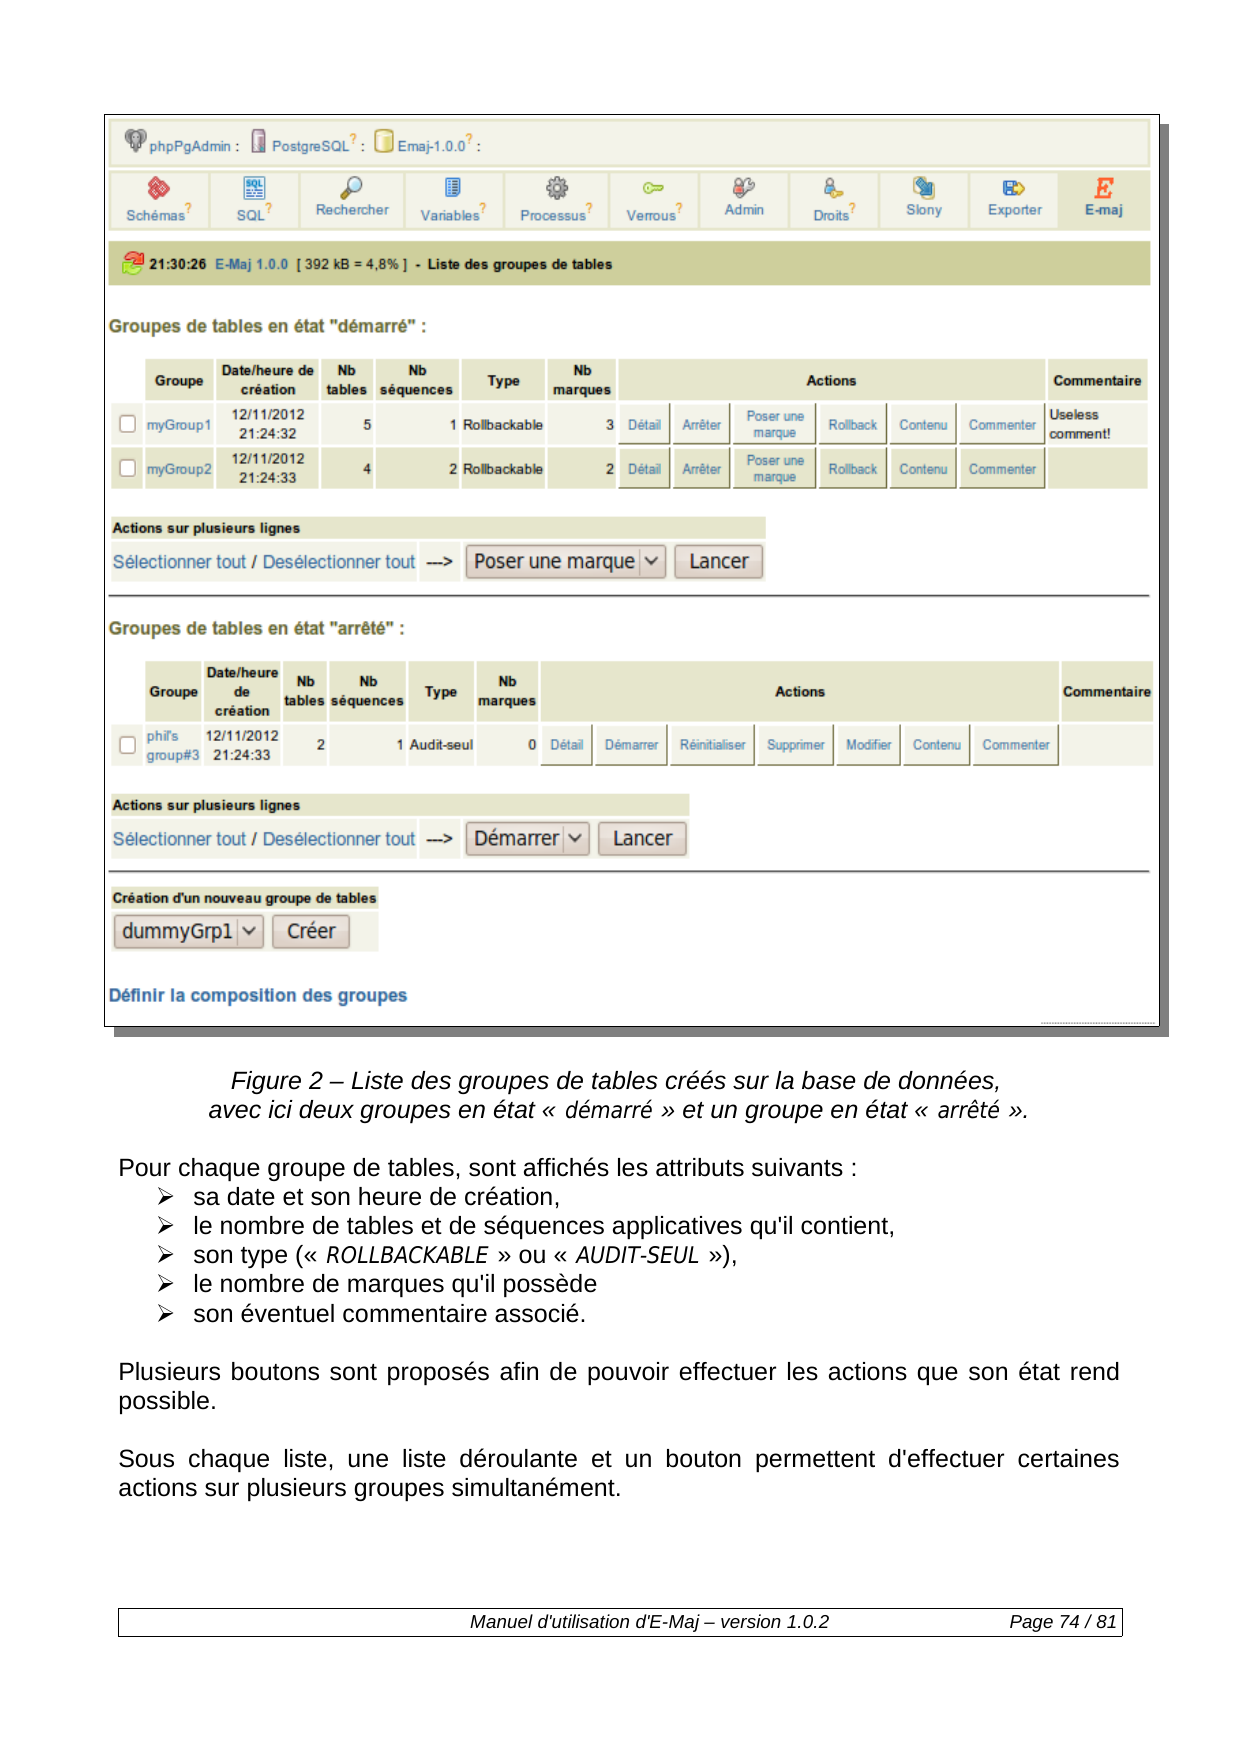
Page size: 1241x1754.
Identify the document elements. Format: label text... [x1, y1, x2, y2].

list le nombre de marques qu'il possède [156, 1269, 1122, 1298]
text Pour chaque groupe de tables, sont affichés les attributs suivants : [118, 1153, 1122, 1182]
list sa date et son heure de création, [156, 1182, 1122, 1211]
picture [106, 116, 1156, 1024]
text Sous chaque liste, une liste déroulante et un bouton permettent d'effectuer certaines actions sur plusieurs groupes simultanément. [118, 1444, 1122, 1502]
list son type (« ROLLBACKABLE » ou « AUDIT-SEUL »), [156, 1240, 1122, 1269]
text Plusieurs boutons sont proposés afin de pouvoir effectuer les actions que son état rend possible. [118, 1357, 1122, 1415]
list le nombre de tables et de séquences applicatives qu'il contient, [156, 1211, 1122, 1240]
list son éventuel commentaire associé. [156, 1298, 1122, 1327]
text Figure 2 – Liste des groupes de tables créés sur la base de données, avec ici deux groupes en état « démarré » et un groupe en état « arrêté ». [118, 1066, 1122, 1124]
